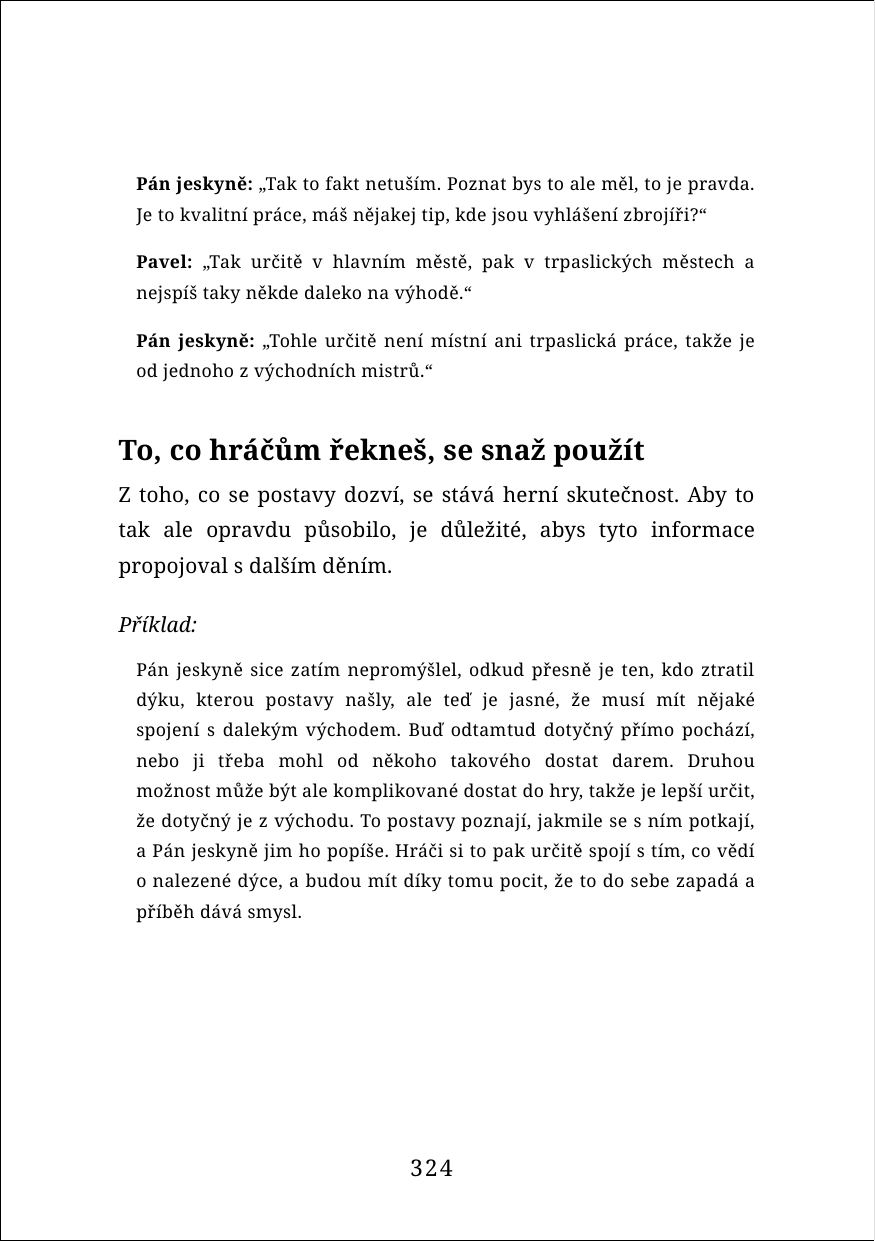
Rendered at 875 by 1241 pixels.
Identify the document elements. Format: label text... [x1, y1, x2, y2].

text Příklad: [118, 610, 756, 638]
text Pán jeskyně: „Tohle určitě není místní ani trpaslická práce, takže je od jednoho z východních mistrů.“ [136, 328, 756, 382]
text Pán jeskyně: „Tak to fakt netuším. Poznat bys to ale měl, to je pravda. Je to kvalitní práce, máš nějakej tip, kde jsou vyhlášení zbrojíři?“ [136, 172, 756, 226]
text Pavel: „Tak určitě v hlavním městě, pak v trpaslických městech a nejspíš taky někde daleko na výhodě.“ [136, 250, 756, 304]
text Z toho, co se postavy dozví, se stává herní skutečnost. Aby to tak ale opravdu působilo, je důležité, abys tyto informace propojoval s dalším děním. [118, 480, 756, 579]
subtitle To, co hráčům řekneš, se snaž použít [118, 430, 756, 468]
text Pán jeskyně sice zatím nepromýšlel, odkud přesně je ten, kdo ztratil dýku, kterou postavy našly, ale teď je jasné, že musí mít nějaké spojení s dalekým východem. Buď odtamtud dotyčný přímo pochází, nebo ji třeba mohl od někoho takového dostat darem. Druhou možnost může být ale komplikované dostat do hry, takže je lepší určit, že dotyčný je z východu. To postavy poznají, jakmile se s ním potkají, a Pán jeskyně jim ho popíše. Hráči si to pak určitě spojí s tím, co vědí o nalezené dýce, a budou mít díky tomu pocit, že to do sebe zapadá a příběh dává smysl. [136, 657, 756, 923]
